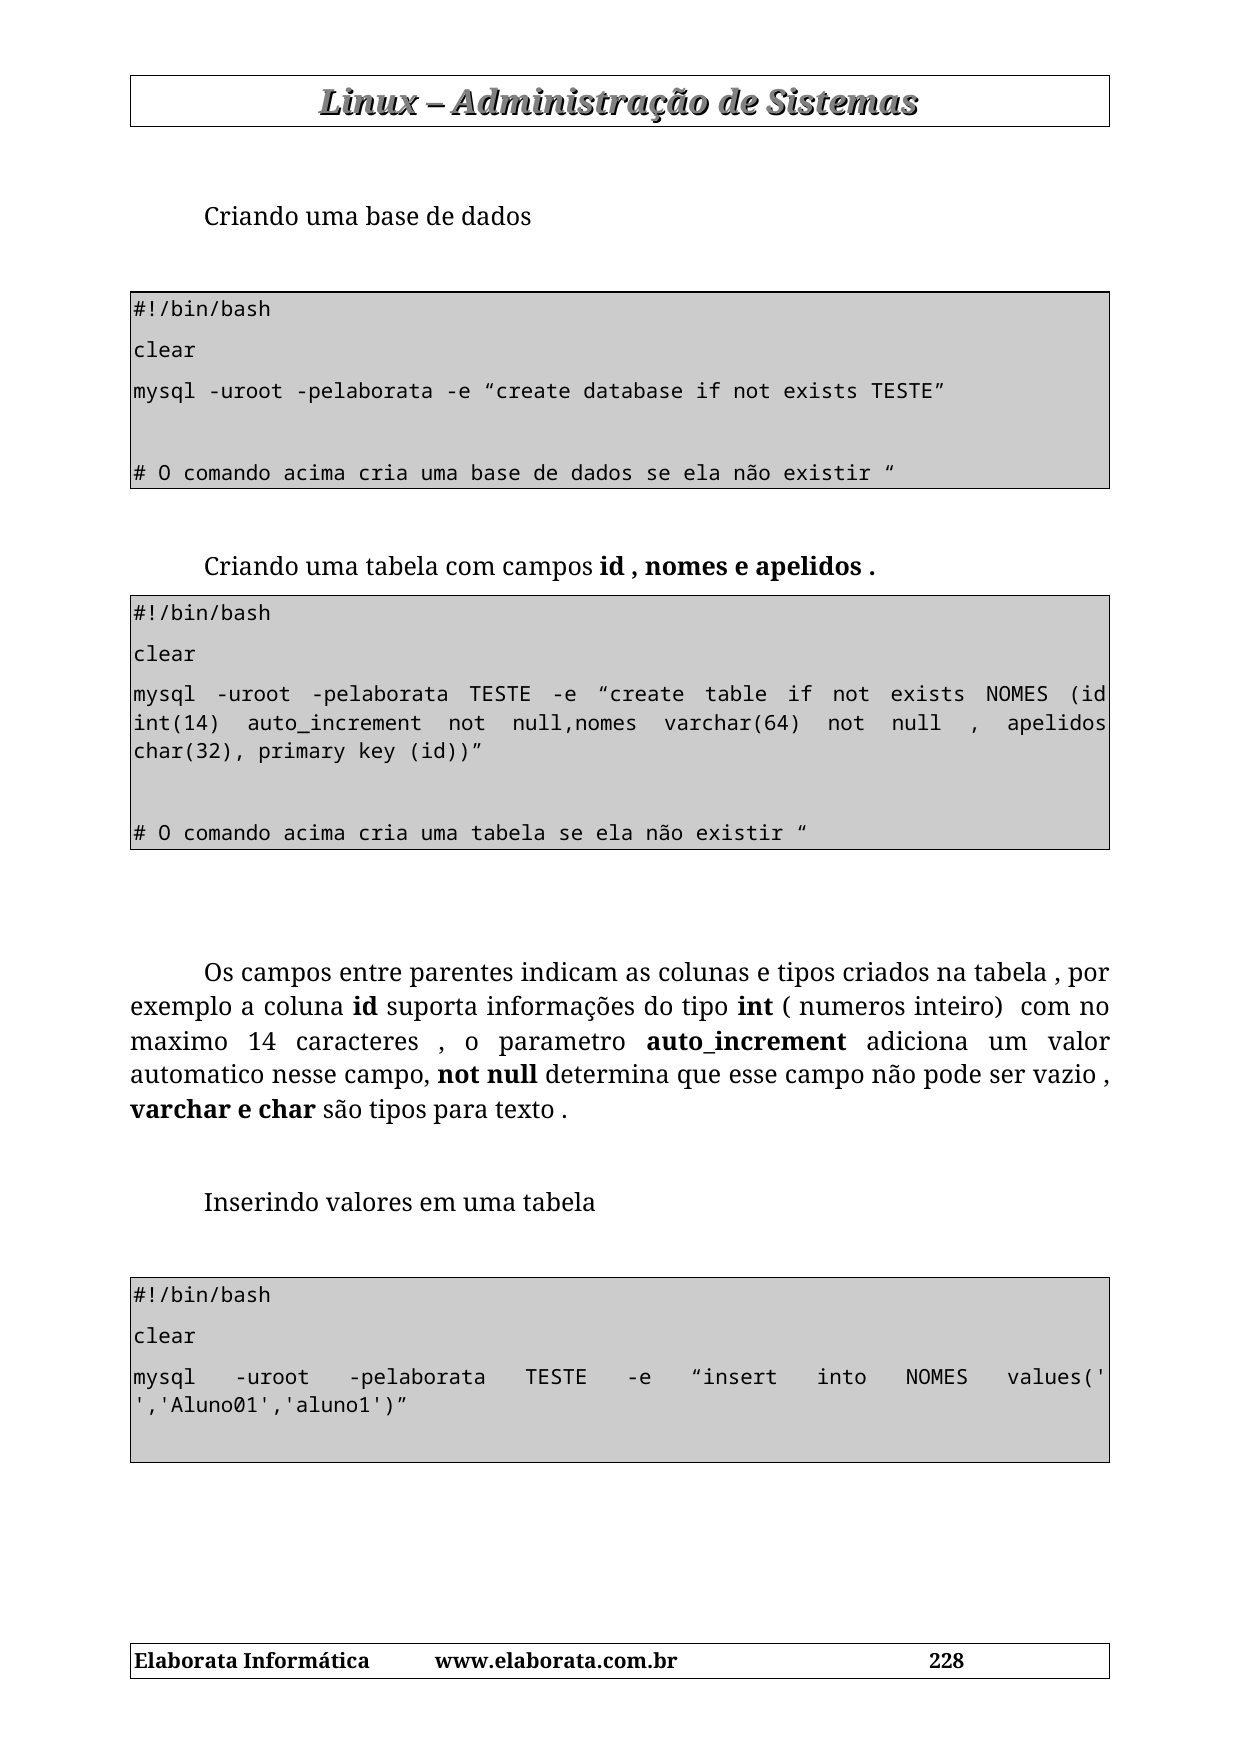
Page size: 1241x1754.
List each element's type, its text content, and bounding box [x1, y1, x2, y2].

text # O comando acima cria uma tabela se ela não existir “ [131, 815, 1109, 849]
text mysql -uroot -pelaborata TESTE -e “create table if not exists NOMES (id int(14) auto_increment not null,nomes varchar(64) not null , apelidos char(32), primary key (id))” [131, 676, 1109, 765]
text Criando uma base de dados [130, 198, 1110, 233]
text #!/bin/bash [131, 596, 1109, 626]
text Inserindo valores em uma tabela [130, 1184, 1110, 1218]
text # O comando acima cria uma base de dados se ela não existir “ [131, 455, 1109, 488]
text Os campos entre parentes indicam as colunas e tipos criados na tabela , por exemplo a coluna id suporta informações do tipo int ( numeros inteiro) com no maximo 14 caracteres , o parametro auto_increment adiciona um valor automatico nesse campo, not null determina que esse campo não pode ser vazio , varchar e char são tipos para texto . [130, 955, 1110, 1125]
text #!/bin/bash [131, 1278, 1109, 1309]
text Criando uma tabela com campos id , nomes e apelidos . [130, 548, 1110, 582]
text clear [131, 1318, 1109, 1349]
text mysql -uroot -pelaborata -e “create database if not exists TESTE” [131, 373, 1109, 405]
text mysql -uroot -pelaborata TESTE -e “insert into NOMES values(' ','Aluno01','aluno1')” [131, 1359, 1109, 1419]
text clear [131, 332, 1109, 364]
text #!/bin/bash [131, 293, 1109, 323]
text clear [131, 636, 1109, 667]
